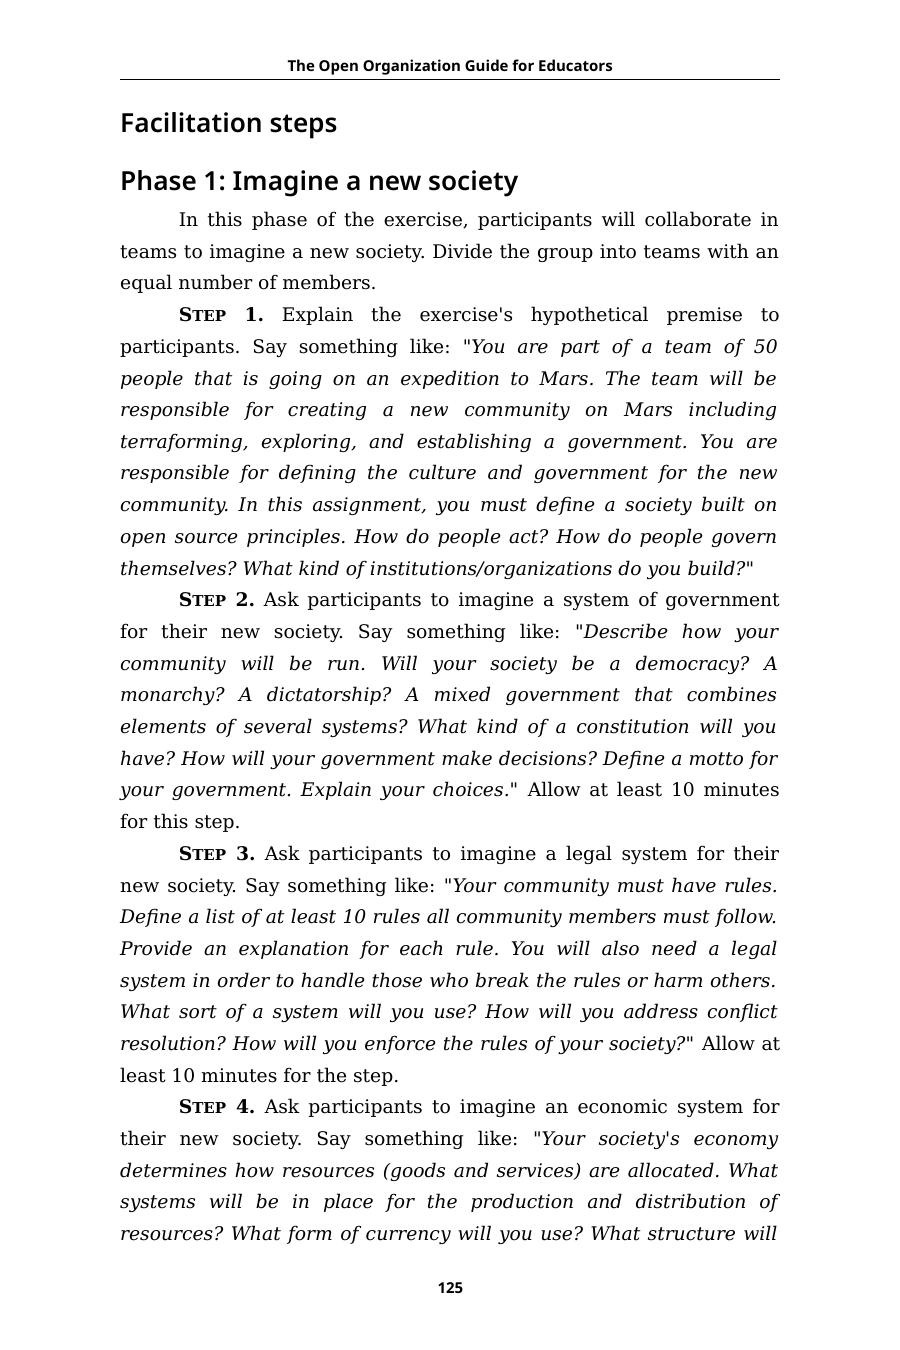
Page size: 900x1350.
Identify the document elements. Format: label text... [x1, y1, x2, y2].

text Step 3. Ask participants to imagine a legal system for their new society. Say something like: "Your community must have rules. Define a list of at least 10 rules all community members must follow. Provide an explanation for each rule. You will also need a legal system in order to handle those who break the rules or harm others. What sort of a system will you use? How will you address conflict resolution? How will you enforce the rules of your society?" Allow at least 10 minutes for the step. [120, 843, 780, 1086]
subtitle Facilitation steps [120, 109, 780, 139]
text Step 2. Ask participants to imagine a system of government for their new society. Say something like: "Describe how your community will be run. Will your society be a democracy? A monarchy? A dictatorship? A mixed government that combines elements of several systems? What kind of a constitution will you have? How will your government make decisions? Define a motto for your government. Explain your choices." Allow at least 10 minutes for this step. [120, 589, 780, 833]
text Step 4. Ask participants to imagine an economic system for their new society. Say something like: "Your society's economy determines how resources (goods and services) are allocated. What systems will be in place for the production and distribution of resources? What form of currency will you use? What structure will [120, 1096, 780, 1245]
text Step 1. Explain the exercise's hypothetical premise to participants. Say something like: "You are part of a team of 50 people that is going on an expedition to Mars. The team will be responsible for creating a new community on Mars including terraforming, exploring, and establishing a government. You are responsible for defining the culture and government for the new community. In this assignment, you must define a society built on open source principles. How do people act? How do people govern themselves? What kind of institutions/organizations do you build?" [120, 304, 780, 579]
text In this phase of the exercise, participants will collaborate in teams to imagine a new society. Divide the group into teams with an equal number of members. [120, 209, 780, 294]
subtitle Phase 1: Imagine a new society [120, 166, 780, 196]
